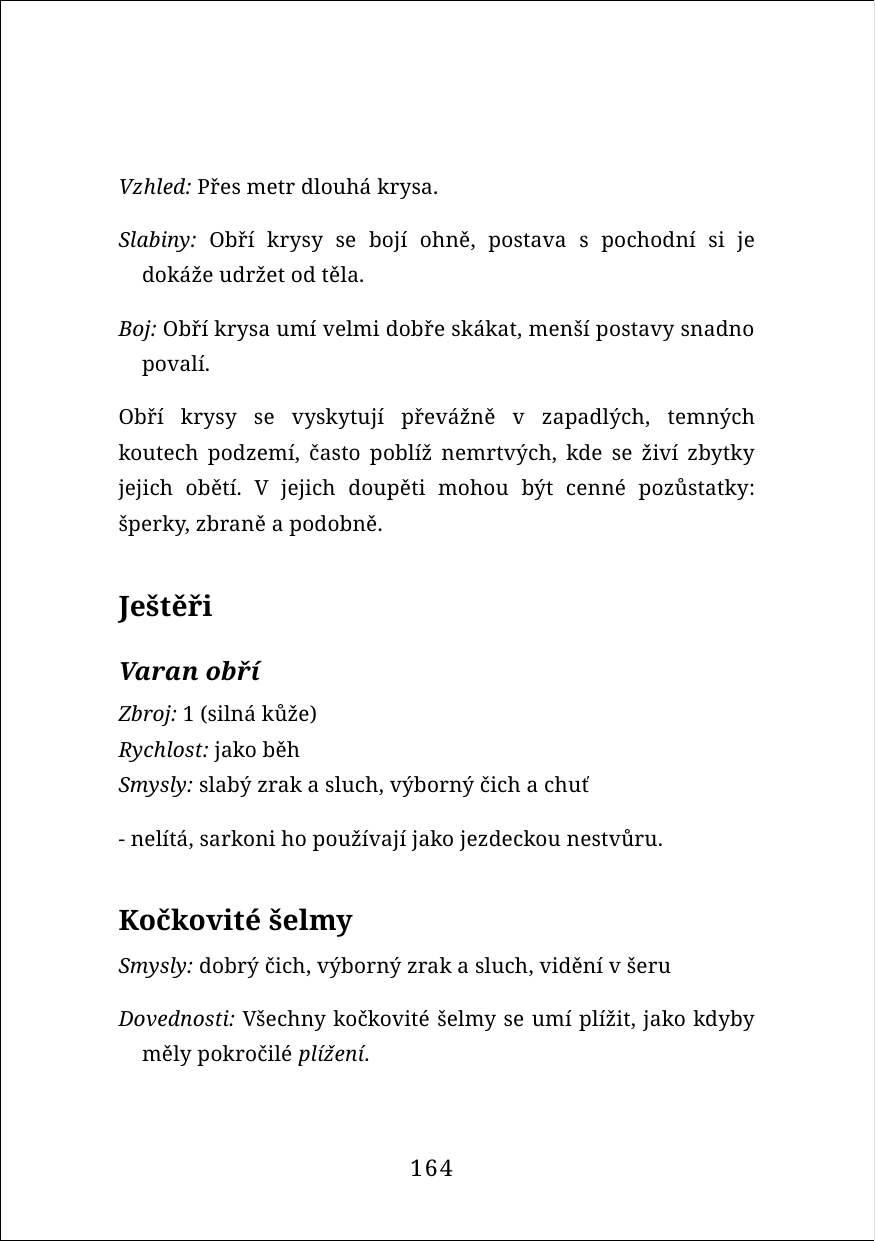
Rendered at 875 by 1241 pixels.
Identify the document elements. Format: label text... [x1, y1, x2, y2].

text Slabiny: Obří krysy se bojí ohně, postava s pochodní si je dokáže udržet od těla. [118, 225, 756, 289]
text Obří krysy se vyskytují převážně v zapadlých, temných koutech podzemí, často poblíž nemrtvých, kde se živí zbytky jejich obětí. V jejich doupěti mohou být cenné pozůstatky: šperky, zbraně a podobně. [118, 402, 756, 537]
subtitle Kočkovité šelmy [118, 901, 756, 939]
text - nelítá, sarkoni ho používají jako jezdeckou nestvůru. [118, 824, 756, 852]
text Boj: Obří krysa umí velmi dobře skákat, menší postavy snadno povalí. [118, 314, 756, 378]
text Dovednosti: Všechny kočkovité šelmy se umí plížit, jako kdyby měly pokročilé plížení. [118, 1004, 756, 1068]
subtitle Ještěři [118, 586, 756, 624]
text Rychlost: jako běh [118, 735, 756, 763]
subtitle Varan obří [118, 654, 756, 688]
text Smysly: slabý zrak a sluch, výborný čich a chuť [118, 771, 756, 799]
text Vzhled: Přes metr dlouhá krysa. [118, 172, 756, 200]
text Zbroj: 1 (silná kůže) [118, 699, 756, 728]
text Smysly: dobrý čich, výborný zrak a sluch, vidění v šeru [118, 951, 756, 979]
